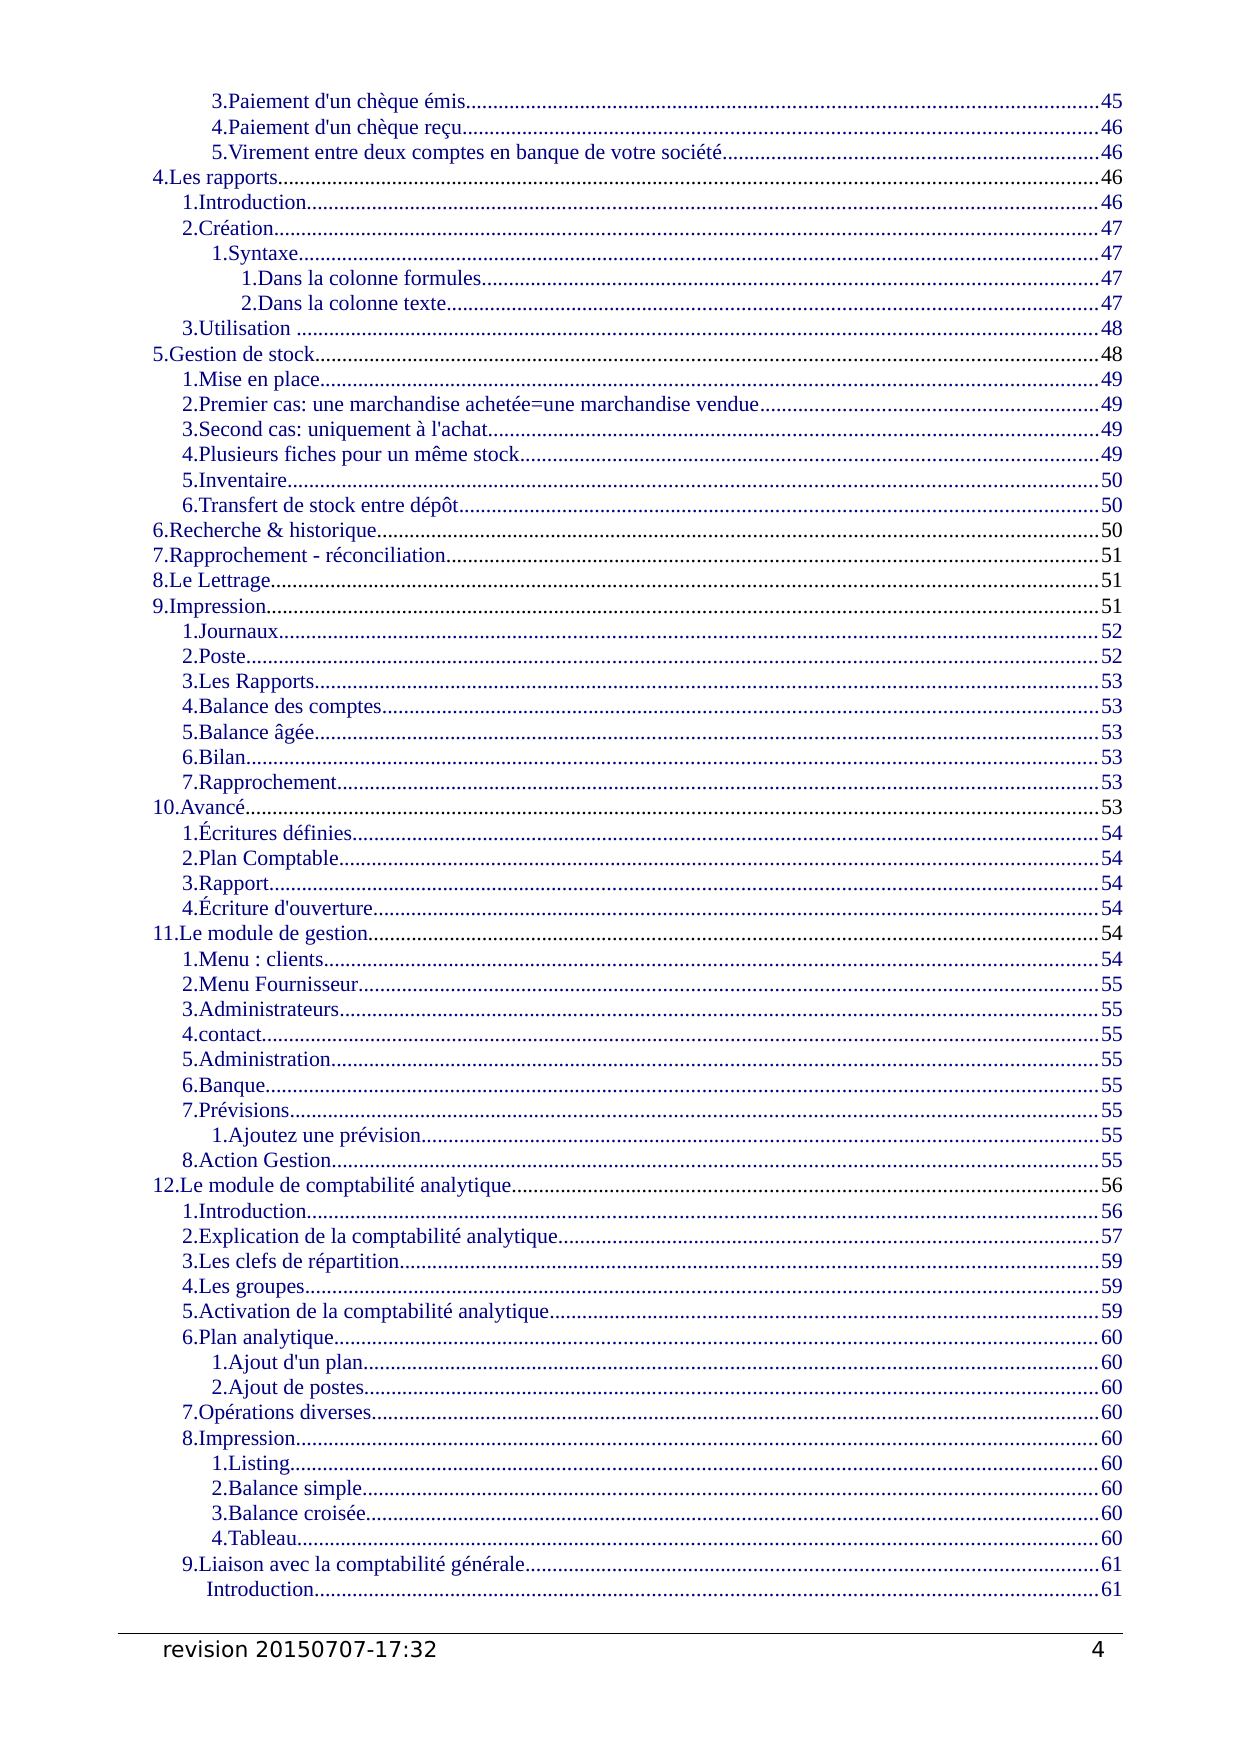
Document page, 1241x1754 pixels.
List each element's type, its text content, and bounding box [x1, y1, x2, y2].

text 3.Les Rapports 53 [176, 668, 1123, 693]
text 5.Gestion de stock 48 [147, 341, 1123, 366]
text 3.Utilisation 48 [176, 315, 1123, 341]
text 3.Paiement d'un chèque émis 45 [206, 88, 1123, 114]
text 4.Tableau 60 [206, 1525, 1123, 1551]
text 1.Ajoutez une prévision 55 [206, 1122, 1123, 1147]
text 1.Menu : clients 54 [176, 946, 1123, 971]
text 6.Transfert de stock entre dépôt 50 [176, 492, 1123, 517]
text 2.Poste 52 [176, 643, 1123, 668]
text 4.contact 55 [176, 1021, 1123, 1046]
text 1.Journaux 52 [176, 618, 1123, 643]
text 2.Premier cas: une marchandise achetée=une marchandise vendue 49 [176, 391, 1123, 416]
text 8.Action Gestion 55 [176, 1147, 1123, 1172]
text 3.Second cas: uniquement à l'achat 49 [176, 416, 1123, 441]
text 4.Écriture d'ouverture 54 [176, 895, 1123, 920]
text 5.Administration 55 [176, 1046, 1123, 1072]
text 3.Les clefs de répartition 59 [176, 1248, 1123, 1273]
text 6.Recherche & historique 50 [147, 517, 1123, 542]
text 2.Explication de la comptabilité analytique 57 [176, 1223, 1123, 1248]
text 7.Prévisions 55 [176, 1097, 1123, 1122]
text 3.Administrateurs 55 [176, 996, 1123, 1021]
text 2.Ajout de postes 60 [206, 1374, 1123, 1399]
text Introduction 61 [206, 1576, 1123, 1601]
text 6.Bilan 53 [176, 744, 1123, 769]
text 2.Création 47 [176, 214, 1123, 240]
text 1.Listing 60 [206, 1450, 1123, 1475]
text 4.Paiement d'un chèque reçu 46 [206, 114, 1123, 139]
text 1.Dans la colonne formules 47 [235, 265, 1123, 290]
text 11.Le module de gestion 54 [147, 920, 1123, 946]
text 6.Banque 55 [176, 1072, 1123, 1097]
text 2.Menu Fournisseur 55 [176, 971, 1123, 996]
text 8.Le Lettrage 51 [147, 567, 1123, 593]
text 1.Mise en place 49 [176, 366, 1123, 391]
text 1.Écritures définies 54 [176, 819, 1123, 845]
text 2.Dans la colonne texte 47 [235, 290, 1123, 315]
text 4.Balance des comptes 53 [176, 693, 1123, 719]
text 1.Introduction 56 [176, 1198, 1123, 1223]
text 5.Activation de la comptabilité analytique 59 [176, 1298, 1123, 1324]
text 7.Rapprochement 53 [176, 769, 1123, 794]
text 3.Balance croisée 60 [206, 1500, 1123, 1525]
text 10.Avancé 53 [147, 794, 1123, 819]
text 3.Rapport 54 [176, 870, 1123, 895]
text 9.Liaison avec la comptabilité générale 61 [176, 1551, 1123, 1576]
text 6.Plan analytique 60 [176, 1324, 1123, 1349]
text 12.Le module de comptabilité analytique 56 [147, 1172, 1123, 1198]
text 4.Les groupes 59 [176, 1273, 1123, 1298]
text 5.Virement entre deux comptes en banque de votre société 46 [206, 139, 1123, 164]
text 5.Inventaire 50 [176, 467, 1123, 492]
text 2.Balance simple 60 [206, 1475, 1123, 1500]
text 1.Syntaxe 47 [206, 240, 1123, 265]
text 4.Les rapports 46 [147, 164, 1123, 189]
text 1.Introduction 46 [176, 189, 1123, 214]
text 8.Impression 60 [176, 1424, 1123, 1450]
text 7.Rapprochement - réconciliation 51 [147, 542, 1123, 567]
text 1.Ajout d'un plan 60 [206, 1349, 1123, 1374]
text 5.Balance âgée 53 [176, 719, 1123, 744]
text 7.Opérations diverses 60 [176, 1399, 1123, 1424]
text 9.Impression 51 [147, 593, 1123, 618]
text 4.Plusieurs fiches pour un même stock 49 [176, 441, 1123, 467]
text 2.Plan Comptable 54 [176, 845, 1123, 870]
